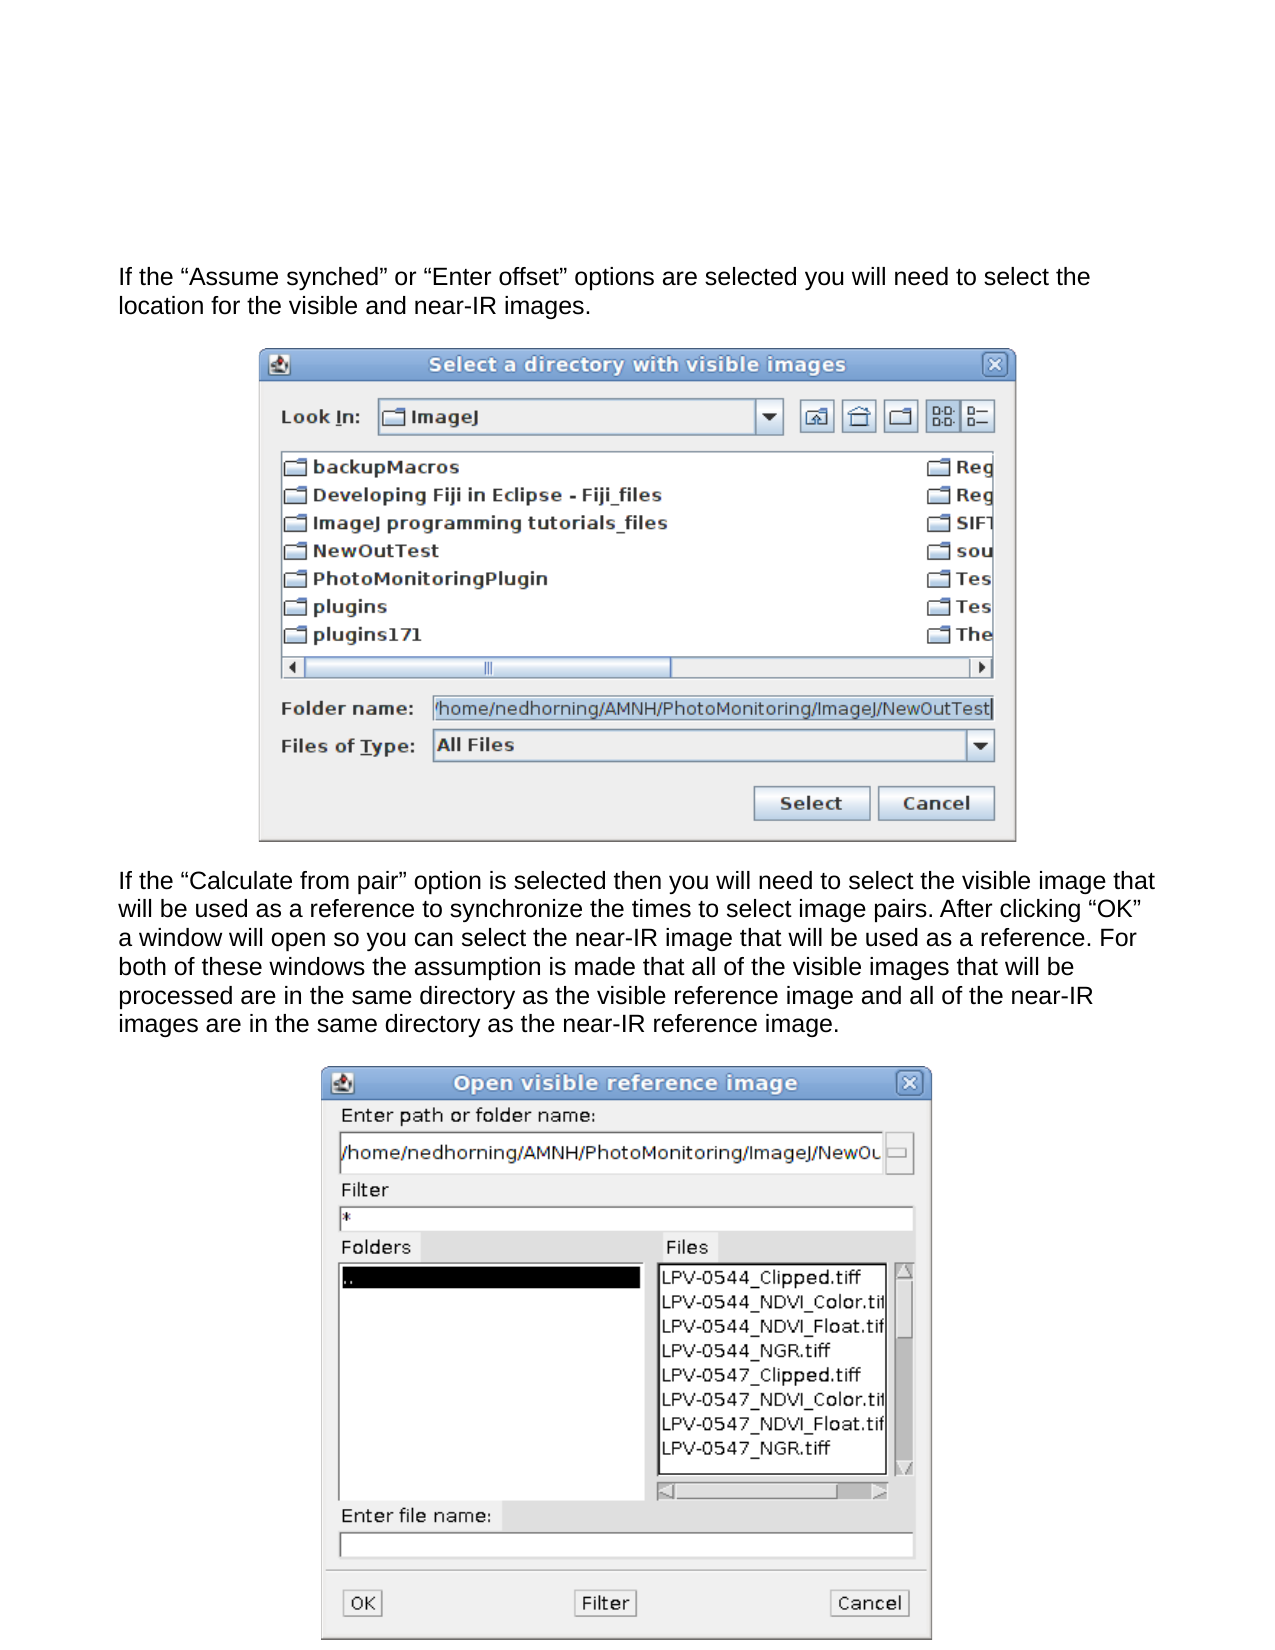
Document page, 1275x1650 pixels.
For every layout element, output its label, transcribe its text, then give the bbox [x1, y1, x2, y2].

picture [258, 348, 1017, 842]
text If the “Assume synched” or “Enter offset” options are selected you will need to select the location for the visible and near-IR images. [118, 262, 1157, 319]
picture [321, 1066, 933, 1640]
text If the “Calculate from pair” option is selected then you will need to select the visible image that will be used as a reference to synchronize the times to select image pairs. After clicking “OK” a window will open so you can select the near-IR image that will be used as a reference. For both of these windows the assumption is made that all of the visible images that will be processed are in the same directory as the visible reference image and all of the near-IR images are in the same directory as the near-IR reference image. [118, 866, 1157, 1038]
